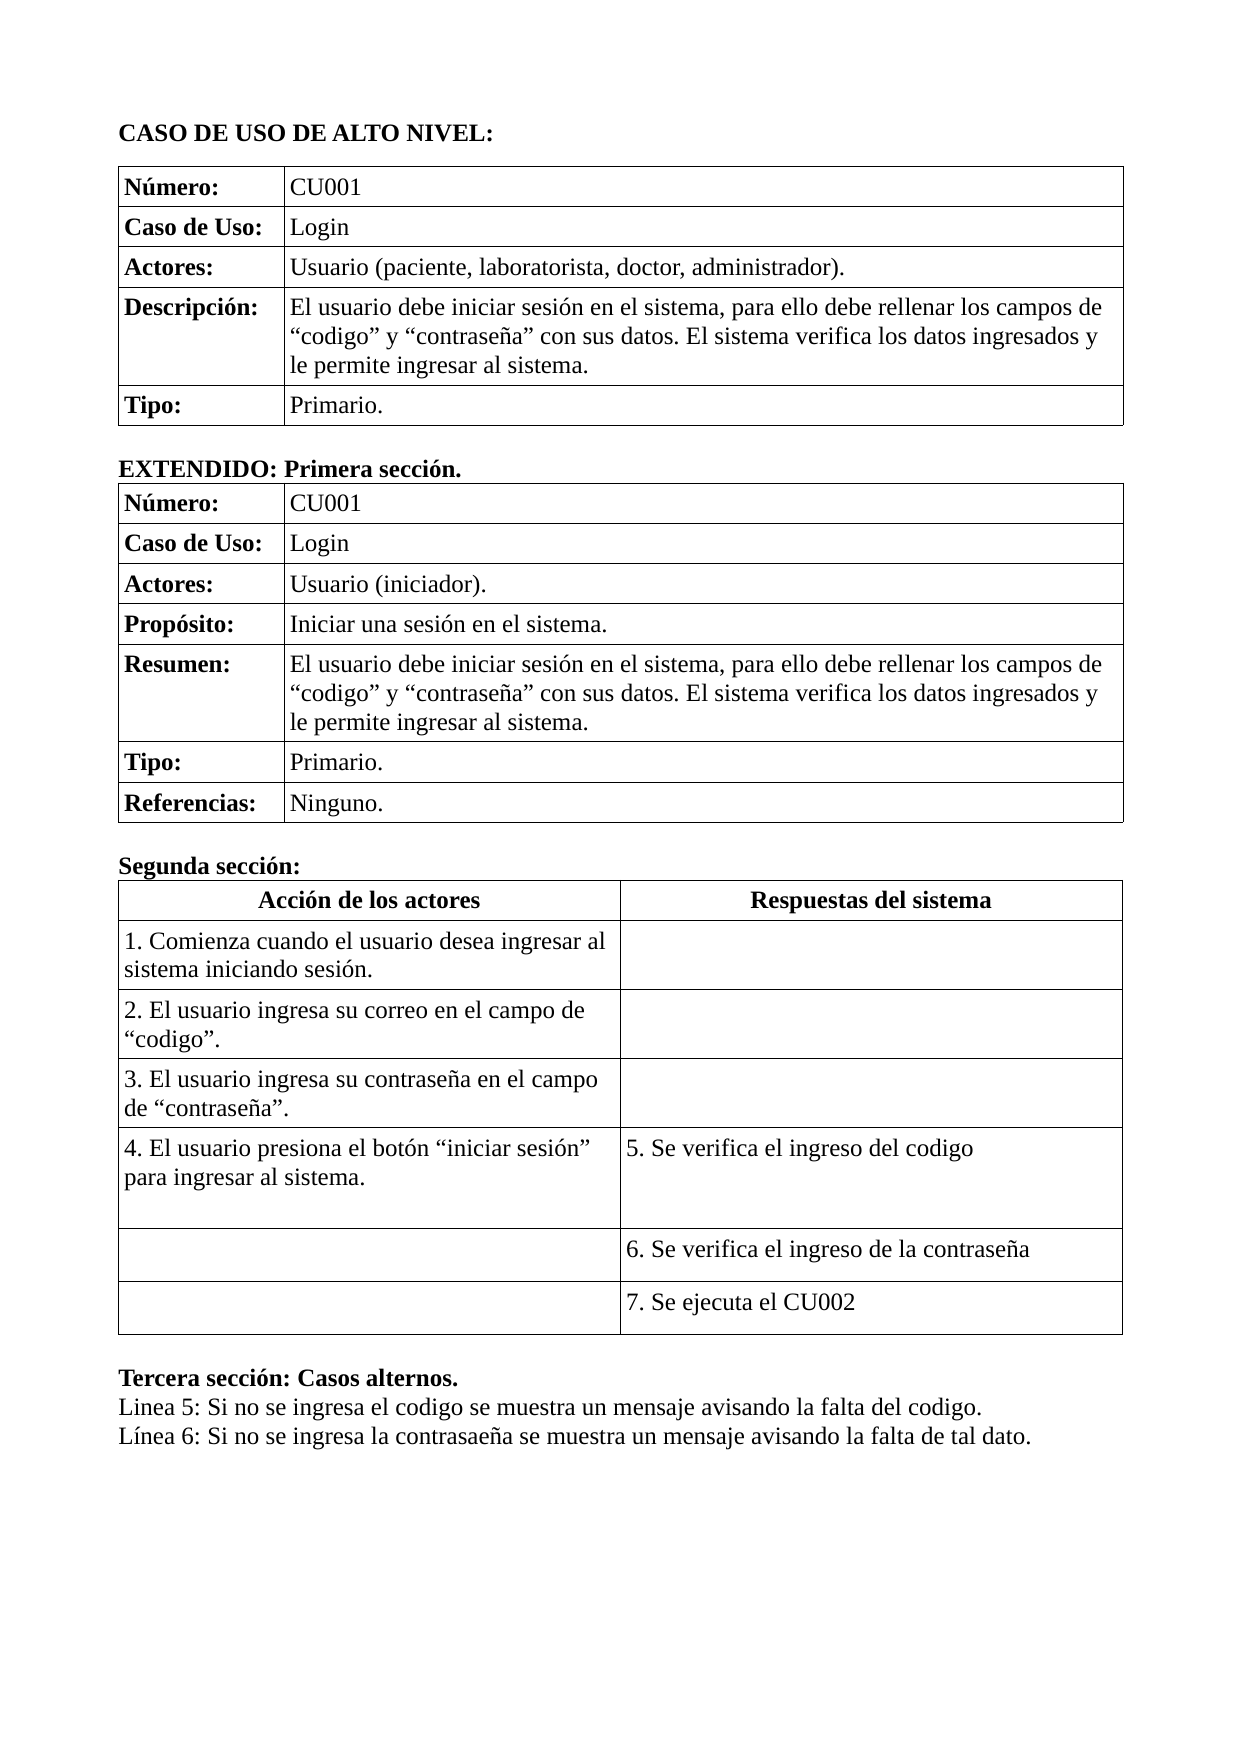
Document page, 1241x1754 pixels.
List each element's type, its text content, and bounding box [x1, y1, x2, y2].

table_cell Usuario (iniciador). [285, 564, 1123, 603]
table_cell Actores: [119, 247, 284, 287]
table_cell Referencias: [119, 783, 284, 822]
table_cell Iniciar una sesión en el sistema. [285, 604, 1123, 644]
table_cell 5. Se verifica el ingreso del codigo [621, 1128, 1122, 1228]
table_cell Login [285, 207, 1123, 246]
table_cell Login [285, 524, 1123, 563]
table_cell Caso de Uso: [119, 207, 284, 246]
text Línea 6: Si no se ingresa la contrasaeña se muestra un mensaje avisando la falta de tal dato. [118, 1421, 1122, 1449]
text Tercera sección: Casos alternos. [118, 1363, 1122, 1392]
table_cell 3. El usuario ingresa su contraseña en el campo de “contraseña”. [119, 1059, 620, 1127]
table_cell El usuario debe iniciar sesión en el sistema, para ello debe rellenar los campos de “codigo” y “contraseña” con sus datos. El sistema verifica los datos ingresados y le permite ingresar al sistema. [285, 288, 1123, 384]
table_cell [621, 1059, 1122, 1127]
table_cell Tipo: [119, 386, 284, 425]
table_cell [621, 990, 1122, 1058]
table_cell 6. Se verifica el ingreso de la contraseña [621, 1229, 1122, 1281]
table_header CU001 [285, 484, 1123, 523]
table_cell Primario. [285, 742, 1123, 782]
table_cell 1. Comienza cuando el usuario desea ingresar al sistema iniciando sesión. [119, 921, 620, 989]
table_cell Caso de Uso: [119, 524, 284, 563]
table_cell Ninguno. [285, 783, 1123, 822]
table_cell Tipo: [119, 742, 284, 782]
table_cell 2. El usuario ingresa su correo en el campo de “codigo”. [119, 990, 620, 1058]
table_header Respuestas del sistema [621, 881, 1122, 920]
table_cell Usuario (paciente, laboratorista, doctor, administrador). [285, 247, 1123, 287]
table_header Acción de los actores [119, 881, 620, 920]
text Segunda sección: [118, 851, 1122, 880]
text Linea 5: Si no se ingresa el codigo se muestra un mensaje avisando la falta del codigo. [118, 1392, 1122, 1421]
table_cell 4. El usuario presiona el botón “iniciar sesión” para ingresar al sistema. [119, 1128, 620, 1228]
table_cell Descripción: [119, 288, 284, 384]
table_cell 7. Se ejecuta el CU002 [621, 1282, 1122, 1334]
table_cell Primario. [285, 386, 1123, 425]
table_header Número: [119, 484, 284, 523]
table_cell Resumen: [119, 645, 284, 741]
text CASO DE USO DE ALTO NIVEL: [118, 118, 1122, 147]
table_cell Propósito: [119, 604, 284, 644]
table_cell [119, 1229, 620, 1281]
table_cell Actores: [119, 564, 284, 603]
table_cell [621, 921, 1122, 989]
table_cell El usuario debe iniciar sesión en el sistema, para ello debe rellenar los campos de “codigo” y “contraseña” con sus datos. El sistema verifica los datos ingresados y le permite ingresar al sistema. [285, 645, 1123, 741]
table_header CU001 [285, 167, 1123, 206]
table_cell [119, 1282, 620, 1334]
text EXTENDIDO: Primera sección. [118, 454, 1122, 482]
table_header Número: [119, 167, 284, 206]
